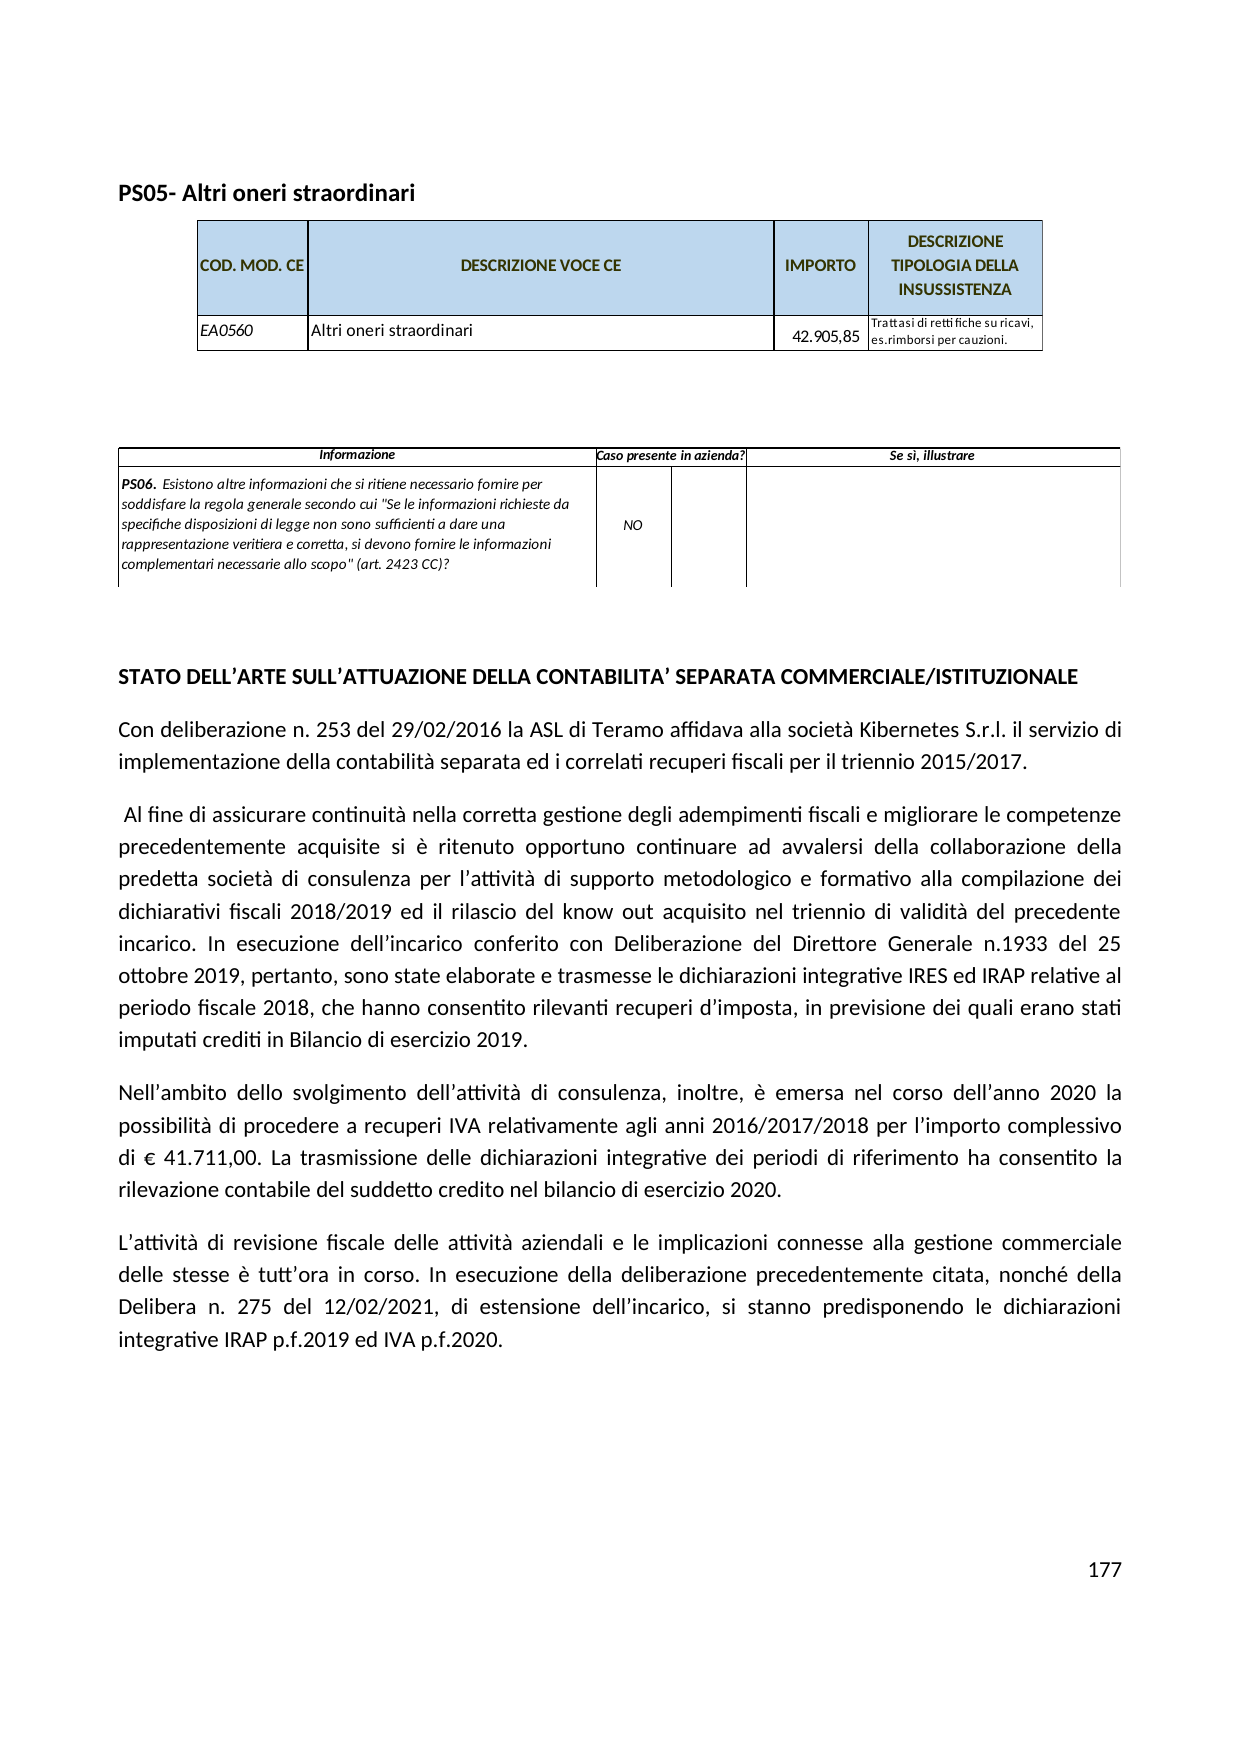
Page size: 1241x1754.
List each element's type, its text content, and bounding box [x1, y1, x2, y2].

text Nell’ambito dello svolgimento dell’attività di consulenza, inoltre, è emersa nel corso dell’anno 2020 la possibilità di procedere a recuperi IVA relativamente agli anni 2016/2017/2018 per l’importo complessivo di € 41.711,00. La trasmissione delle dichiarazioni integrative dei periodi di riferimento ha consentito la rilevazione contabile del suddetto credito nel bilancio di esercizio 2020. [118, 1078, 1122, 1203]
text L’attività di revisione fiscale delle attività aziendali e le implicazioni connesse alla gestione commerciale delle stesse è tutt’ora in corso. In esecuzione della deliberazione precedentemente citata, nonché della Delibera n. 275 del 12/02/2021, di estensione dell’incarico, si stanno predisponendo le dichiarazioni integrative IRAP p.f.2019 ed IVA p.f.2020. [118, 1228, 1122, 1353]
text Al fine di assicurare continuità nella corretta gestione degli adempimenti fiscali e migliorare le competenze precedentemente acquisite si è ritenuto opportuno continuare ad avvalersi della collaborazione della predetta società di consulenza per l’attività di supporto metodologico e formativo alla compilazione dei dichiarativi fiscali 2018/2019 ed il rilascio del know out acquisito nel triennio di validità del precedente incarico. In esecuzione dell’incarico conferito con Deliberazione del Direttore Generale n.1933 del 25 ottobre 2019, pertanto, sono state elaborate e trasmesse le dichiarazioni integrative IRES ed IRAP relative al periodo fiscale 2018, che hanno consentito rilevanti recuperi d’imposta, in previsione dei quali erano stati imputati crediti in Bilancio di esercizio 2019. [118, 800, 1122, 1053]
text STATO DELL’ARTE SULL’ATTUAZIONE DELLA CONTABILITA’ SEPARATA COMMERCIALE/ISTITUZIONALE [118, 662, 1122, 690]
text Con deliberazione n. 253 del 29/02/2016 la ASL di Teramo affidava alla società Kibernetes S.r.l. il servizio di implementazione della contabilità separata ed i correlati recuperi fiscali per il triennio 2015/2017. [118, 715, 1122, 775]
text PS05- Altri oneri straordinari [118, 177, 1122, 208]
